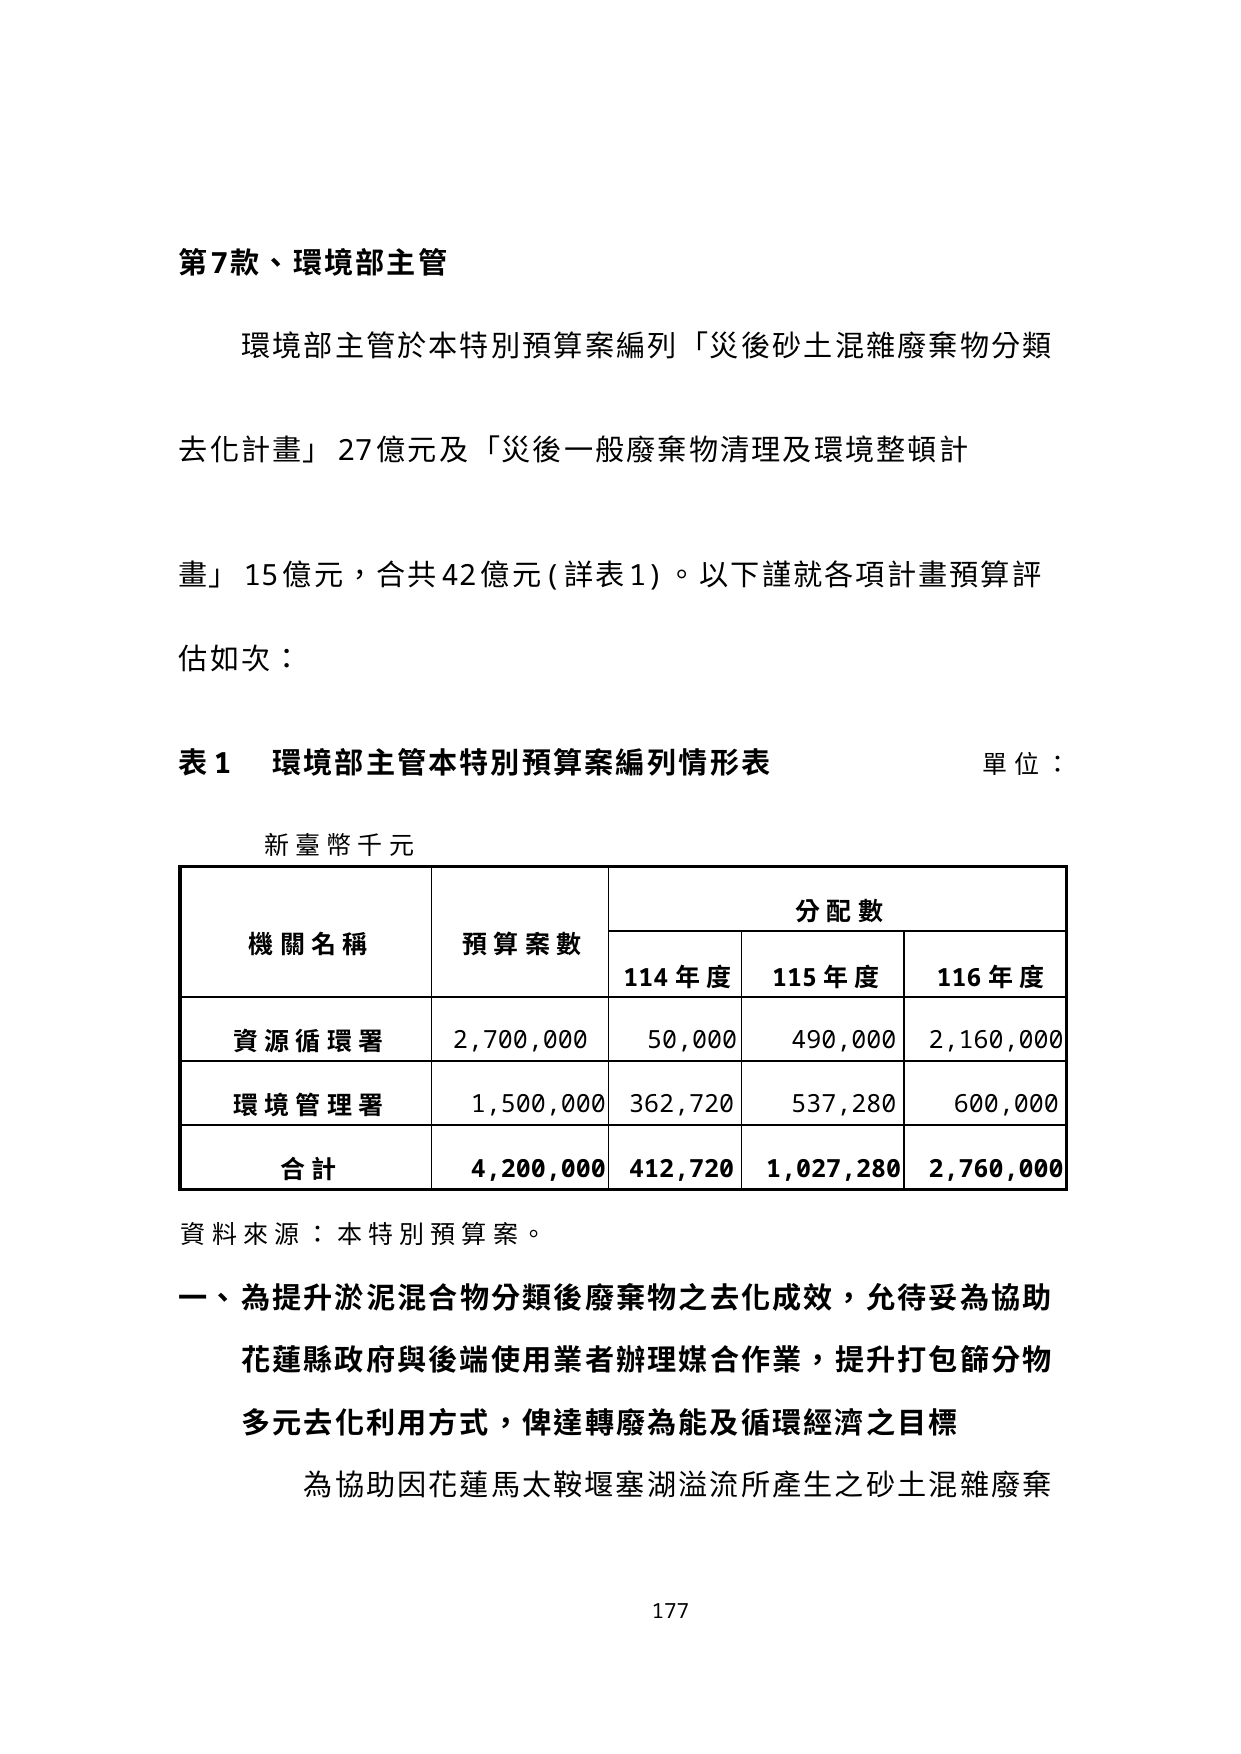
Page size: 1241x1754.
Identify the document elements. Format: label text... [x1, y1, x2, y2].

table_header 預算案數 [432, 868, 608, 996]
text 一、為提升淤泥混合物分類後廢棄物之去化成效，允待妥為協助花蓮縣政府與後端使用業者辦理媒合作業，提升打包篩分物多元去化利用方式，俾達轉廢為能及循環經濟之目標 [177, 1254, 1063, 1441]
table_cell 600,000 [905, 1062, 1065, 1124]
table_cell 2,160,000 [905, 998, 1065, 1060]
text 為協助因花蓮馬太鞍堰塞湖溢流所產生之砂土混雜廢棄 [236, 1441, 1063, 1504]
text 表1 環境部主管本特別預算案編列情形表 單位：新臺幣千元 [176, 677, 1063, 865]
table_cell 412,720 [609, 1126, 741, 1188]
table_cell 1,027,280 [742, 1126, 903, 1188]
table_header 分配數 [609, 868, 1065, 930]
table_cell 2,700,000 [432, 998, 608, 1060]
table_cell 537,280 [742, 1062, 903, 1124]
table_cell 環境管理署 [182, 1062, 431, 1124]
table_cell 490,000 [742, 998, 903, 1060]
text 第7款、環境部主管 [177, 177, 1063, 302]
table_cell 2,760,000 [905, 1126, 1065, 1188]
table_cell 資源循環署 [182, 998, 431, 1060]
table_cell 4,200,000 [432, 1126, 608, 1188]
table_cell 1,500,000 [432, 1062, 608, 1124]
table_cell 114年度 [609, 932, 741, 996]
table_cell 50,000 [609, 998, 741, 1060]
table_header 機關名稱 [182, 868, 431, 996]
table_cell 115年度 [742, 932, 903, 996]
table_cell 116年度 [905, 932, 1065, 996]
table_cell 合計 [182, 1126, 431, 1188]
text 資料來源：本特別預算案。 [177, 1191, 1063, 1254]
text 環境部主管於本特別預算案編列「災後砂土混雜廢棄物分類去化計畫」27億元及「災後一般廢棄物清理及環境整頓計畫」15億元，合共42億元(詳表1)。以下謹就各項計畫預算評估如次： [177, 302, 1063, 677]
table_cell 362,720 [609, 1062, 741, 1124]
